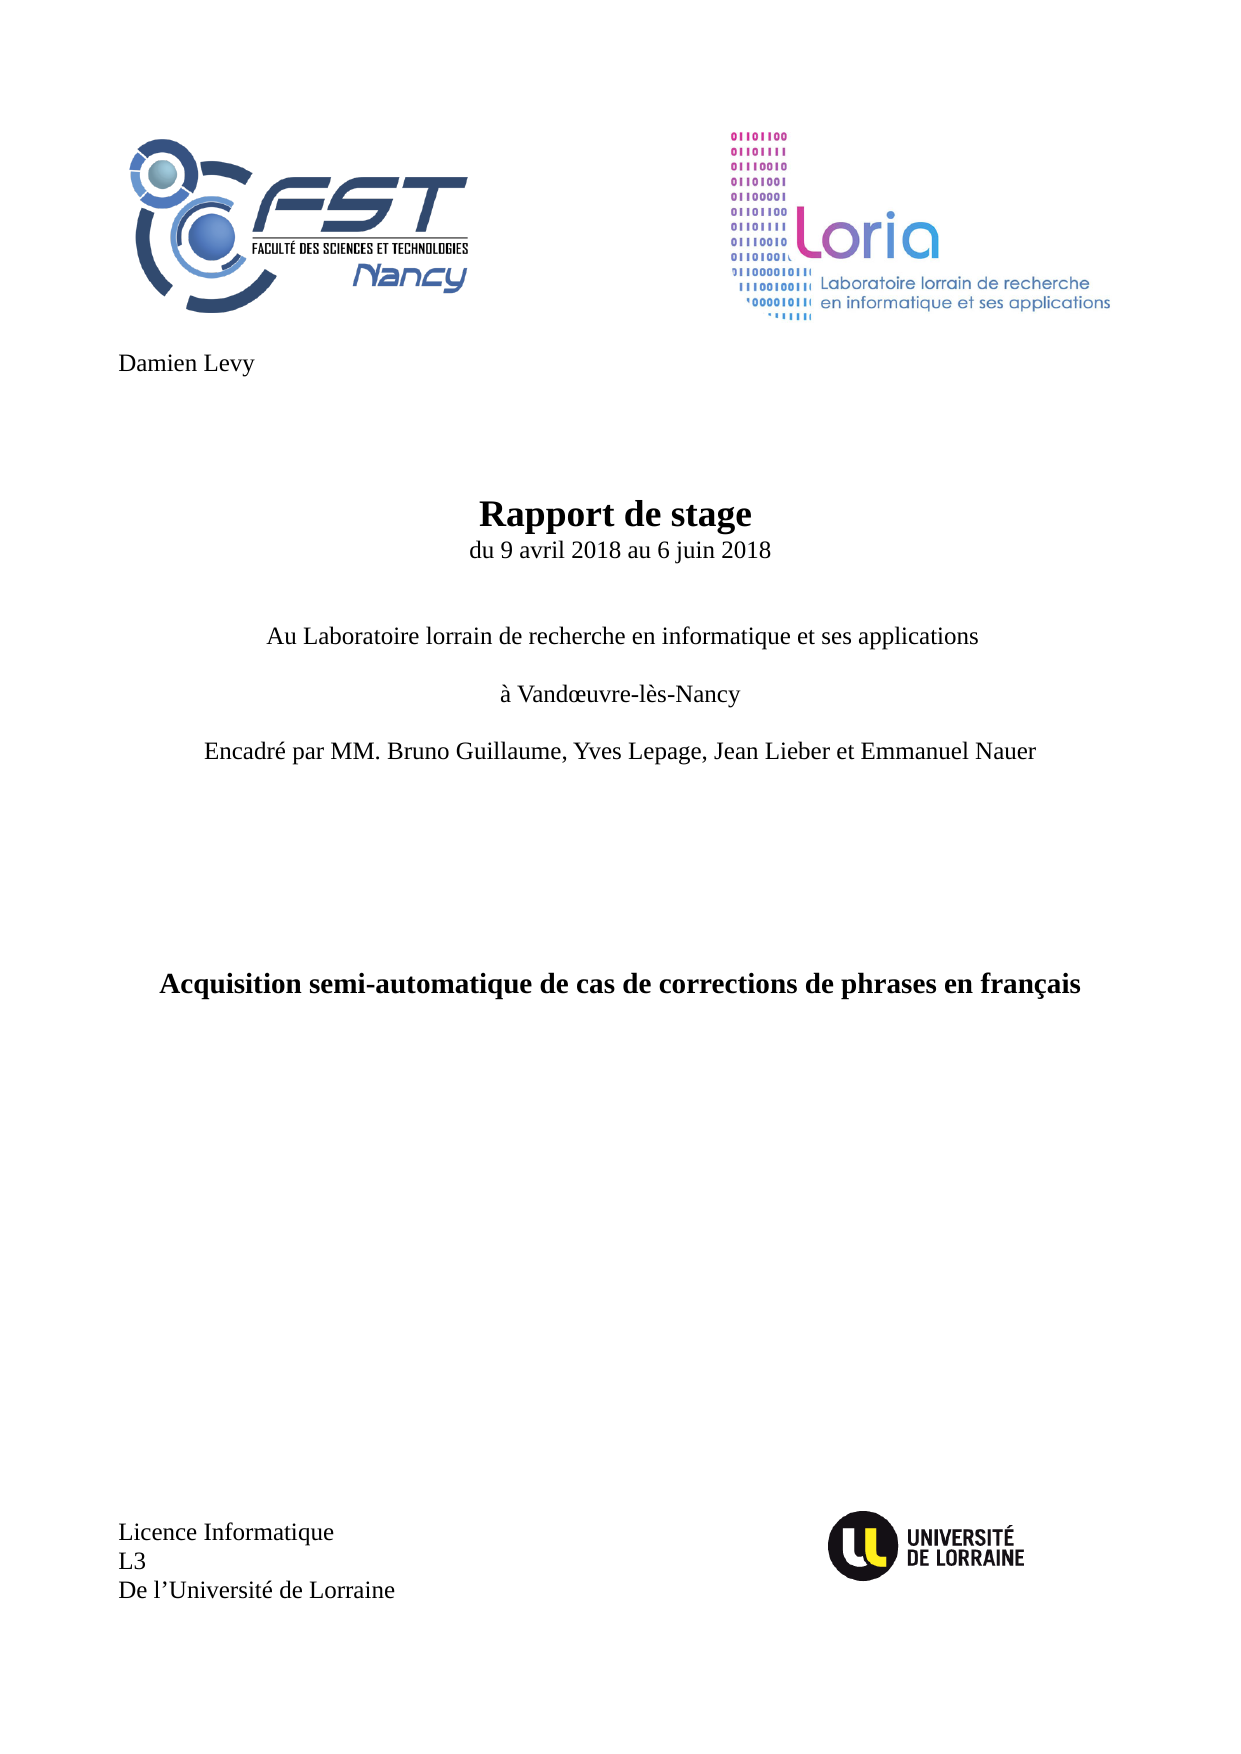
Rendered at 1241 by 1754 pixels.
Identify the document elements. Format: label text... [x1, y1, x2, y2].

text De l’Université de Lorraine [118, 1575, 615, 1603]
picture [615, 1455, 1240, 1637]
text Encadré par MM. Bruno Guillaume, Yves Lepage, Jean Lieber et Emmanuel Nauer [118, 736, 1122, 765]
picture [716, 118, 1123, 334]
text Damien Levy [118, 348, 1122, 377]
text Rapport de stage [118, 492, 1122, 535]
text à Vandœuvre-lès-Nancy [118, 679, 1122, 707]
picture [123, 118, 474, 329]
text Acquisition semi-automatique de cas de corrections de phrases en français [118, 966, 1122, 1000]
text Au Laboratoire lorrain de recherche en informatique et ses applications [118, 621, 1122, 650]
text L3 [118, 1546, 615, 1575]
text du 9 avril 2018 au 6 juin 2018 [118, 535, 1122, 564]
text Licence Informatique [118, 1517, 615, 1546]
